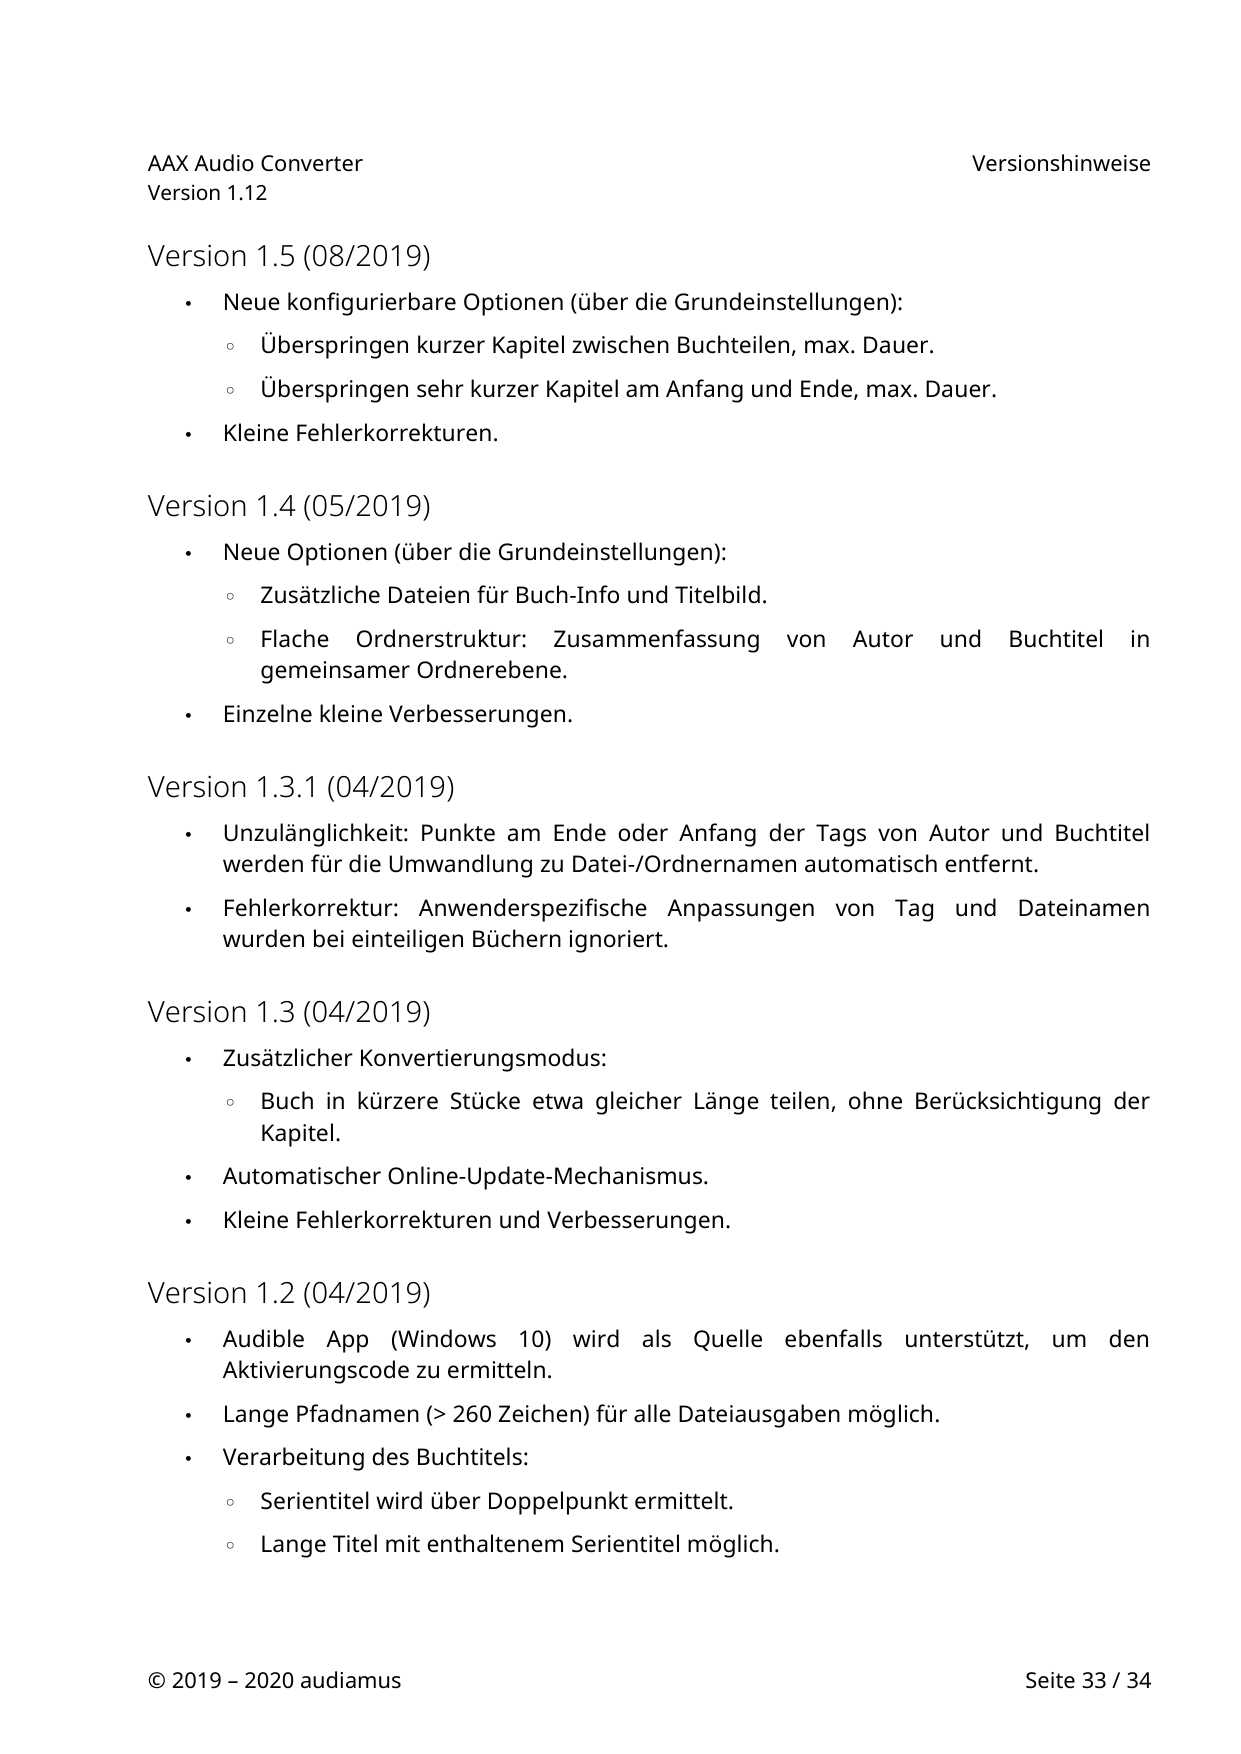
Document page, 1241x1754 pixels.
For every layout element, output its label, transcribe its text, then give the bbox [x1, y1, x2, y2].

list Audible App (Windows 10) wird als Quelle ebenfalls unterstützt, um den Aktivierungscode zu ermitteln. [185, 1323, 1152, 1385]
list Überspringen kurzer Kapitel zwischen Buchteilen, max. Dauer. [223, 329, 1152, 361]
list Neue Optionen (über die Grundeinstellungen): [185, 536, 1152, 567]
list Lange Titel mit enthaltenem Serientitel möglich. [223, 1528, 1152, 1560]
subtitle Version 1.5 (08/2019) [148, 235, 1152, 275]
list Zusätzlicher Konvertierungsmodus: [185, 1042, 1152, 1073]
subtitle Version 1.4 (05/2019) [148, 485, 1152, 525]
list Kleine Fehlerkorrekturen und Verbesserungen. [185, 1204, 1152, 1235]
list Überspringen sehr kurzer Kapitel am Anfang und Ende, max. Dauer. [223, 373, 1152, 404]
list Verarbeitung des Buchtitels: [185, 1441, 1152, 1472]
list Serientitel wird über Doppelpunkt ermittelt. [223, 1485, 1152, 1516]
subtitle Version 1.3.1 (04/2019) [148, 766, 1152, 806]
subtitle Version 1.2 (04/2019) [148, 1272, 1152, 1312]
list Buch in kürzere Stücke etwa gleicher Länge teilen, ohne Berücksichtigung der Kapitel. [223, 1085, 1152, 1148]
list Fehlerkorrektur: Anwenderspezifische Anpassungen von Tag und Dateinamen wurden bei einteiligen Büchern ignoriert. [185, 891, 1152, 954]
list Automatischer Online-Update-Mechanismus. [185, 1160, 1152, 1191]
list Neue konfigurierbare Optionen (über die Grundeinstellungen): [185, 286, 1152, 317]
list Einzelne kleine Verbesserungen. [185, 698, 1152, 729]
list Lange Pfadnamen (> 260 Zeichen) für alle Dateiausgaben möglich. [185, 1397, 1152, 1429]
list Zusätzliche Dateien für Buch-Info und Titelbild. [223, 579, 1152, 610]
list Flache Ordnerstruktur: Zusammenfassung von Autor und Buchtitel in gemeinsamer Ordnerebene. [223, 623, 1152, 685]
list Kleine Fehlerkorrekturen. [185, 417, 1152, 448]
subtitle Version 1.3 (04/2019) [148, 991, 1152, 1031]
list Unzulänglichkeit: Punkte am Ende oder Anfang der Tags von Autor und Buchtitel werden für die Umwandlung zu Datei-/Ordnernamen automatisch entfernt. [185, 817, 1152, 879]
